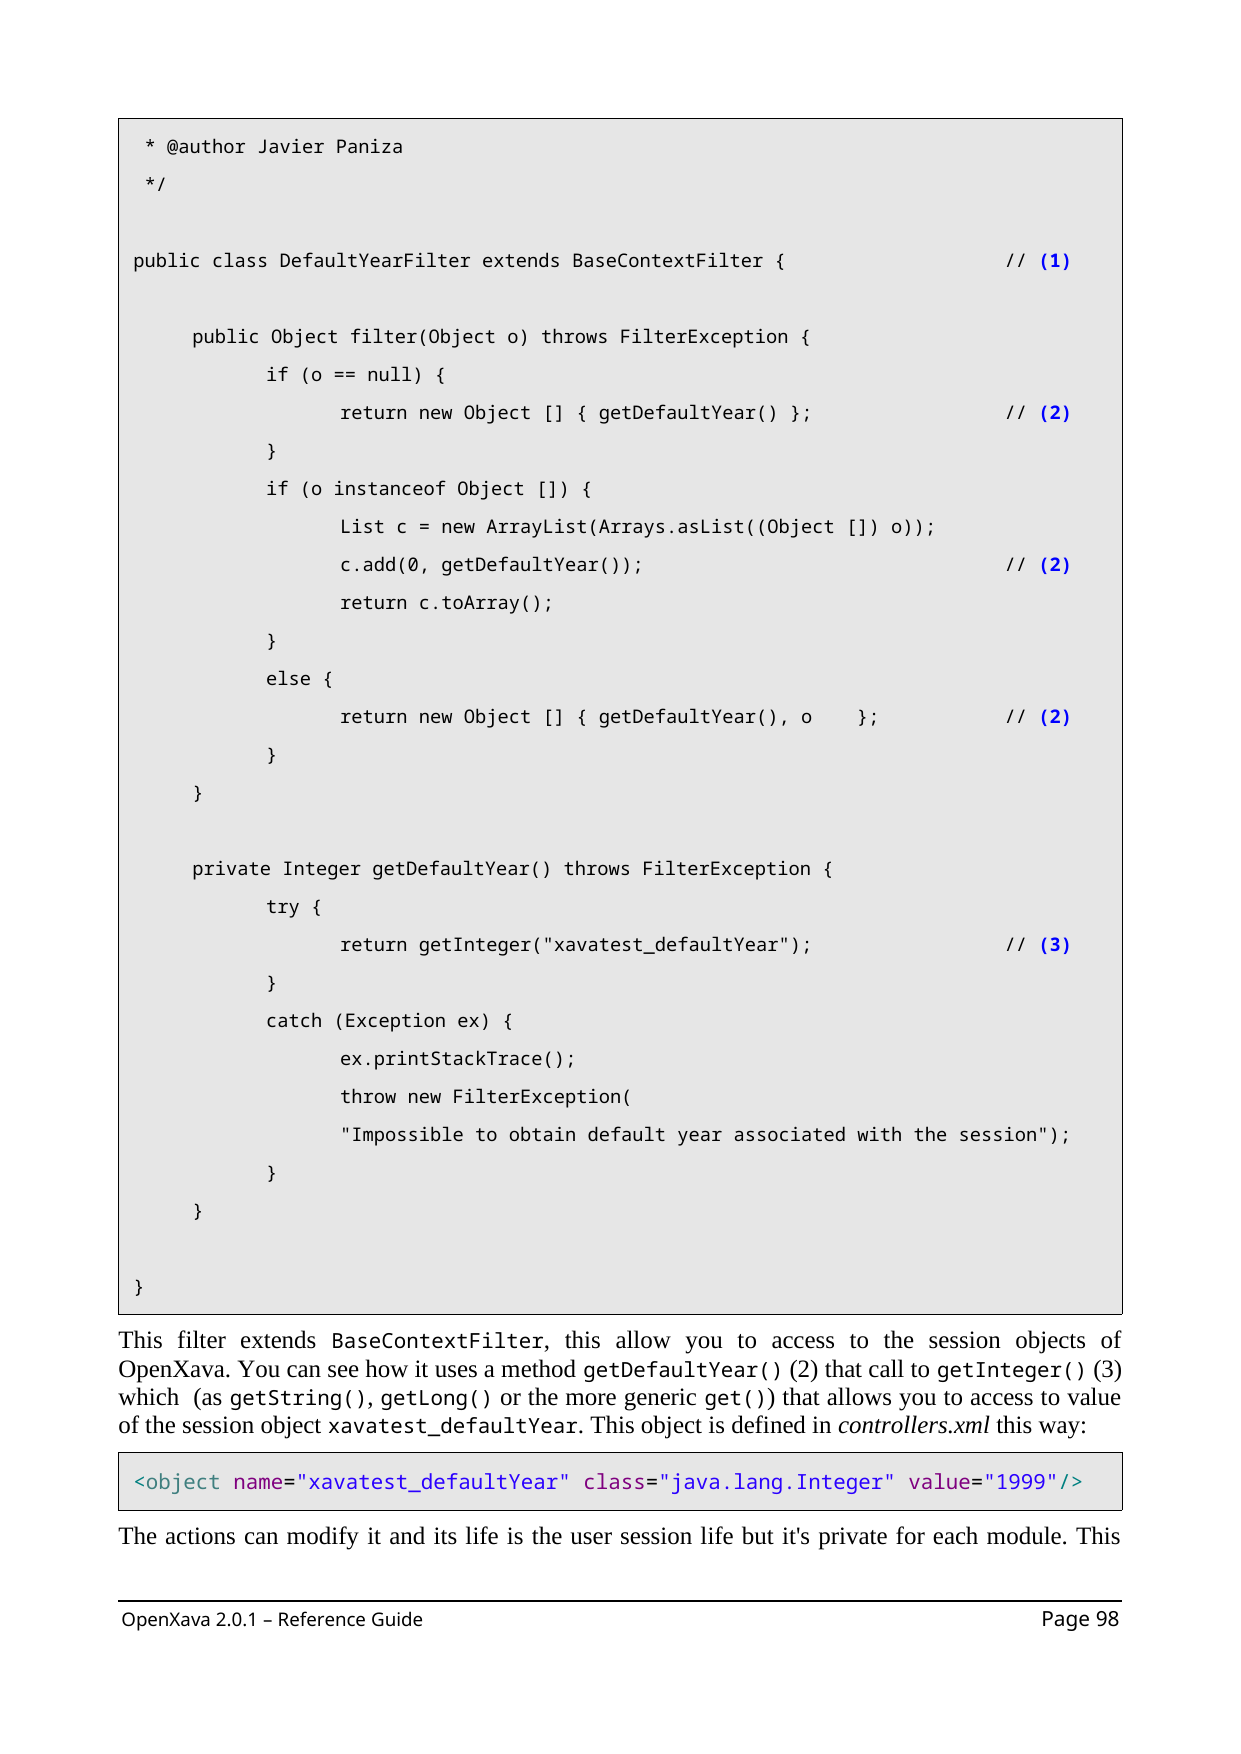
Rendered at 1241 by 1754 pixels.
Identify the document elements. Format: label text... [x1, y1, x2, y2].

text throw new FilterException( [119, 1069, 1122, 1107]
text } [119, 726, 1122, 764]
text } [119, 422, 1122, 460]
text "Impossible to obtain default year associated with the session"); [119, 1107, 1122, 1145]
text return new Object [] { getDefaultYear() }; // (2) [119, 384, 1122, 422]
text else { [119, 650, 1122, 688]
text private Integer getDefaultYear() throws FilterException { [119, 841, 1122, 878]
text This filter extends BaseContextFilter, this allow you to access to the session objects of OpenXava. You can see how it uses a method getDefaultYear() (2) that call to getInteger() (3) which (as getString(), getLong() or the more generic get()) that allows you to access to value of the session object xavatest_defaultYear. This object is defined in controllers.xml this way: [118, 1327, 1122, 1439]
text } [119, 954, 1122, 993]
text } [119, 1183, 1122, 1221]
text return new Object [] { getDefaultYear(), o }; // (2) [119, 688, 1122, 726]
text The actions can modify it and its life is the user session life but it's private for each module. This [118, 1522, 1122, 1550]
text if (o == null) { [119, 346, 1122, 384]
text <object name="xavatest_defaultYear" class="java.lang.Integer" value="1999"/> [119, 1453, 1122, 1510]
text } [119, 1145, 1122, 1183]
text catch (Exception ex) { [119, 993, 1122, 1031]
text ex.printStackTrace(); [119, 1031, 1122, 1069]
text return c.toArray(); [119, 574, 1122, 612]
text return getInteger("xavatest_defaultYear"); // (3) [119, 917, 1122, 954]
text try { [119, 878, 1122, 917]
text */ [119, 156, 1122, 194]
text } [119, 764, 1122, 802]
text } [119, 1259, 1122, 1314]
text public Object filter(Object o) throws FilterException { [119, 308, 1122, 346]
text if (o instanceof Object []) { [119, 460, 1122, 498]
text List c = new ArrayList(Arrays.asList((Object []) o)); [119, 498, 1122, 536]
text * @author Javier Paniza [119, 119, 1122, 156]
text public class DefaultYearFilter extends BaseContextFilter { // (1) [119, 232, 1122, 270]
text c.add(0, getDefaultYear()); // (2) [119, 536, 1122, 574]
text } [119, 612, 1122, 650]
